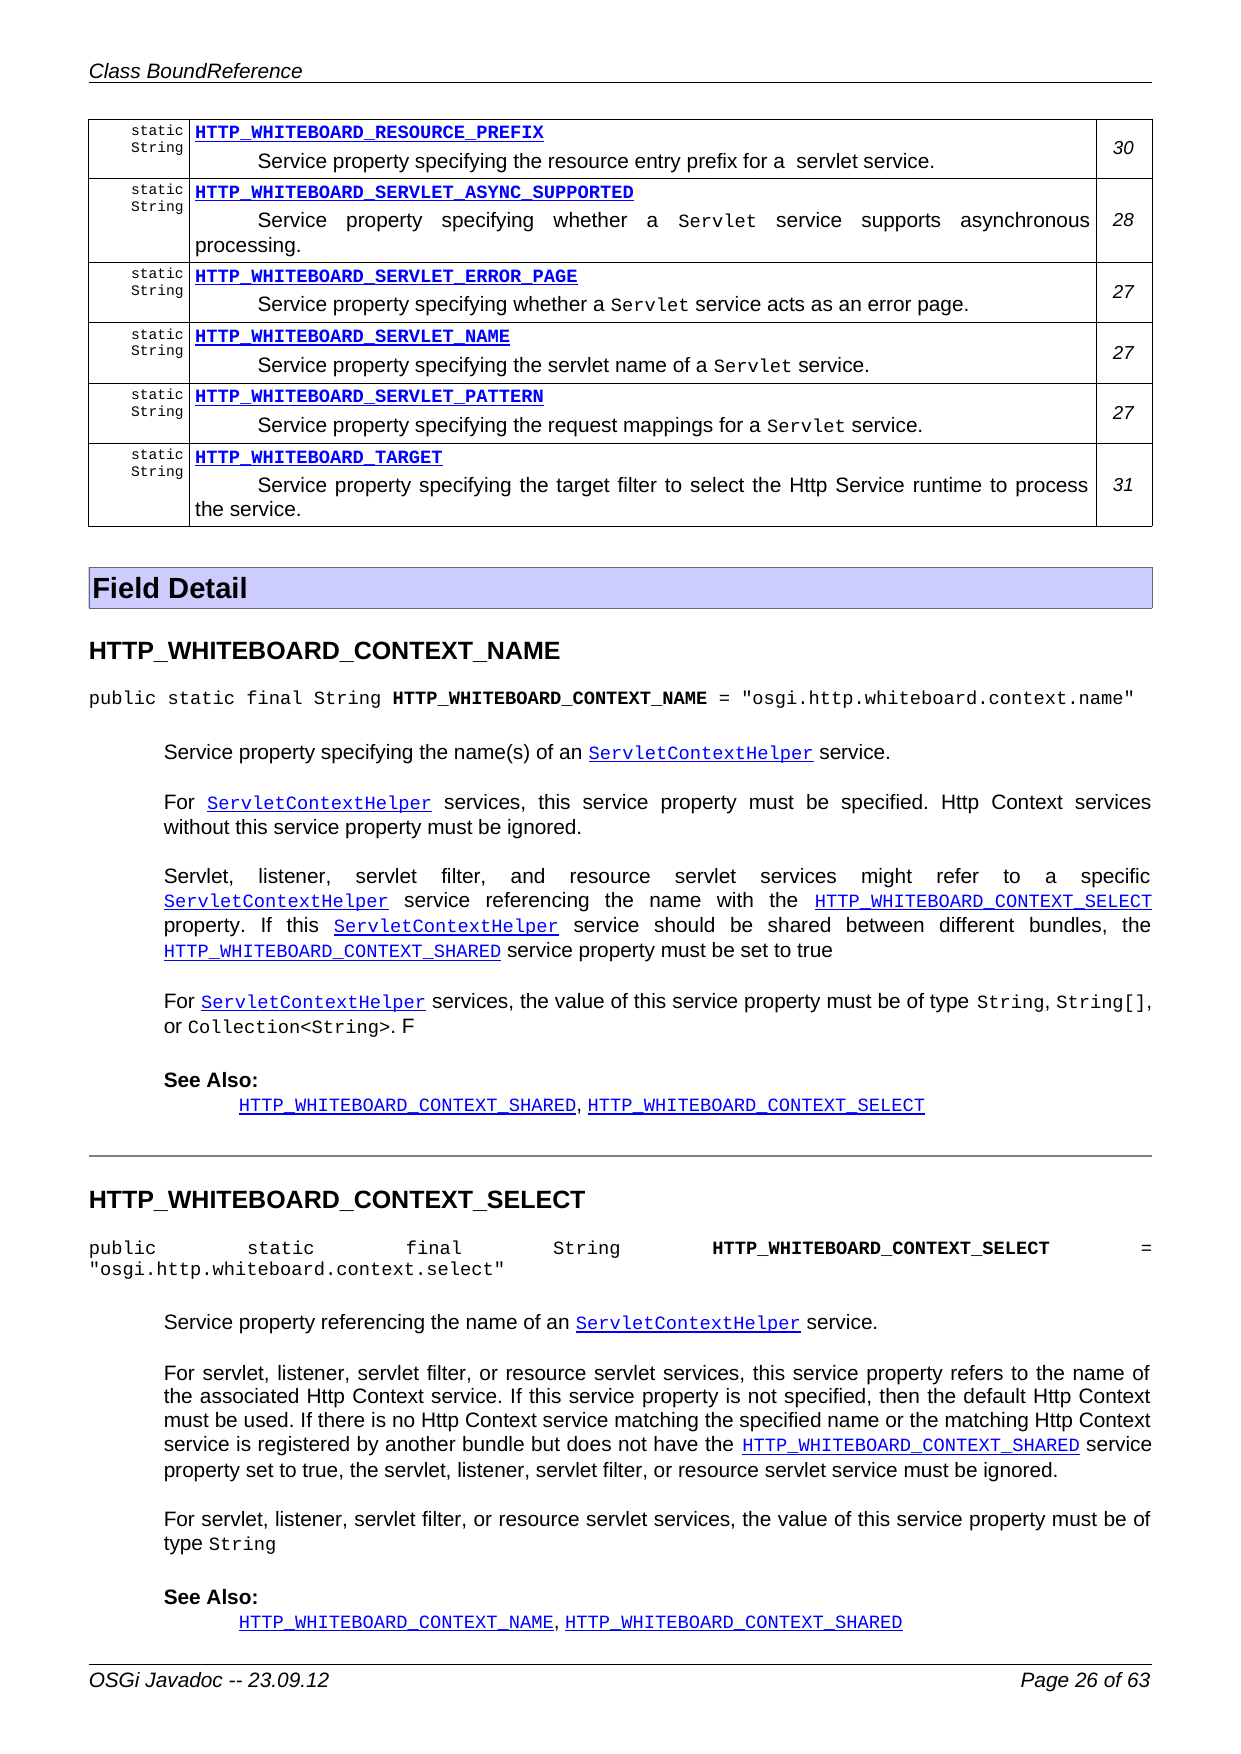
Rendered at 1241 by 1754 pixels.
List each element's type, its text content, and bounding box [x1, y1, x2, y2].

table_cell 27 [1097, 263, 1152, 322]
table_cell 27 [1097, 384, 1152, 443]
text See Also: [163, 1585, 1152, 1609]
text Service property specifying the name(s) of an ServletContextHelper service. [163, 739, 1152, 765]
text HTTP_WHITEBOARD_CONTEXT_SHARED, HTTP_WHITEBOARD_CONTEXT_SELECT [238, 1092, 1152, 1117]
table_cell HTTP_WHITEBOARD_SERVLET_ASYNC_SUPPORTED Service property specifying whether a Servlet service supports asynchronous processing. [190, 179, 1096, 262]
table_cell 27 [1097, 323, 1152, 382]
table_cell static String [89, 120, 189, 177]
text For ServletContextHelper services, the value of this service property must be of type String, String[], or Collection<String>. F [163, 988, 1152, 1039]
text See Also: [163, 1068, 1152, 1092]
subtitle Field Detail [90, 568, 1152, 608]
table_cell static String [89, 179, 189, 262]
text For ServletContextHelper services, this service property must be specified. Http Context services without this service property must be ignored. [163, 790, 1152, 839]
text Service property referencing the name of an ServletContextHelper service. [163, 1310, 1152, 1335]
table_cell HTTP_WHITEBOARD_RESOURCE_PREFIX Service property specifying the resource entry prefix for a servlet service. [190, 120, 1096, 177]
text For servlet, listener, servlet filter, or resource servlet services, this service property refers to the name of the associated Http Context service. If this service property is not specified, then the default Http Context must be used. If there is no Http Context service matching the specified name or the matching Http Context service is registered by another bundle but does not have the HTTP_WHITEBOARD_CONTEXT_SHARED service property set to true, the servlet, listener, servlet filter, or resource servlet service must be ignored. [163, 1360, 1152, 1481]
text Servlet, listener, servlet filter, and resource servlet services might refer to a specific ServletContextHelper service referencing the name with the HTTP_WHITEBOARD_CONTEXT_SELECT property. If this ServletContextHelper service should be shared between different bundles, the HTTP_WHITEBOARD_CONTEXT_SHARED service property must be set to true [163, 864, 1152, 963]
subtitle HTTP_WHITEBOARD_CONTEXT_SELECT [88, 1186, 1152, 1214]
text HTTP_WHITEBOARD_CONTEXT_NAME, HTTP_WHITEBOARD_CONTEXT_SHARED [238, 1609, 1152, 1634]
table_cell HTTP_WHITEBOARD_SERVLET_NAME Service property specifying the servlet name of a Servlet service. [190, 323, 1096, 382]
table_cell 30 [1097, 444, 1152, 526]
text public static final String HTTP_WHITEBOARD_CONTEXT_NAME = "osgi.http.whiteboard.context.name" [88, 689, 1152, 710]
table_cell static String [89, 384, 189, 443]
table_cell static String [89, 323, 189, 382]
subtitle HTTP_WHITEBOARD_CONTEXT_NAME [88, 636, 1152, 665]
table_cell HTTP_WHITEBOARD_SERVLET_PATTERN Service property specifying the request mappings for a Servlet service. [190, 384, 1096, 443]
text For servlet, listener, servlet filter, or resource servlet services, the value of this service property must be of type String [163, 1506, 1152, 1556]
table_cell static String [89, 263, 189, 322]
table_cell 28 [1097, 179, 1152, 262]
table_cell HTTP_WHITEBOARD_SERVLET_ERROR_PAGE Service property specifying whether a Servlet service acts as an error page. [190, 263, 1096, 322]
text public static final String HTTP_WHITEBOARD_CONTEXT_SELECT = "osgi.http.whiteboard.context.select" [88, 1238, 1152, 1281]
table_cell 30 [1097, 120, 1152, 177]
table_cell static String [89, 444, 189, 526]
table_cell HTTP_WHITEBOARD_TARGET Service property specifying the target filter to select the Http Service runtime to process the service. [190, 444, 1096, 526]
